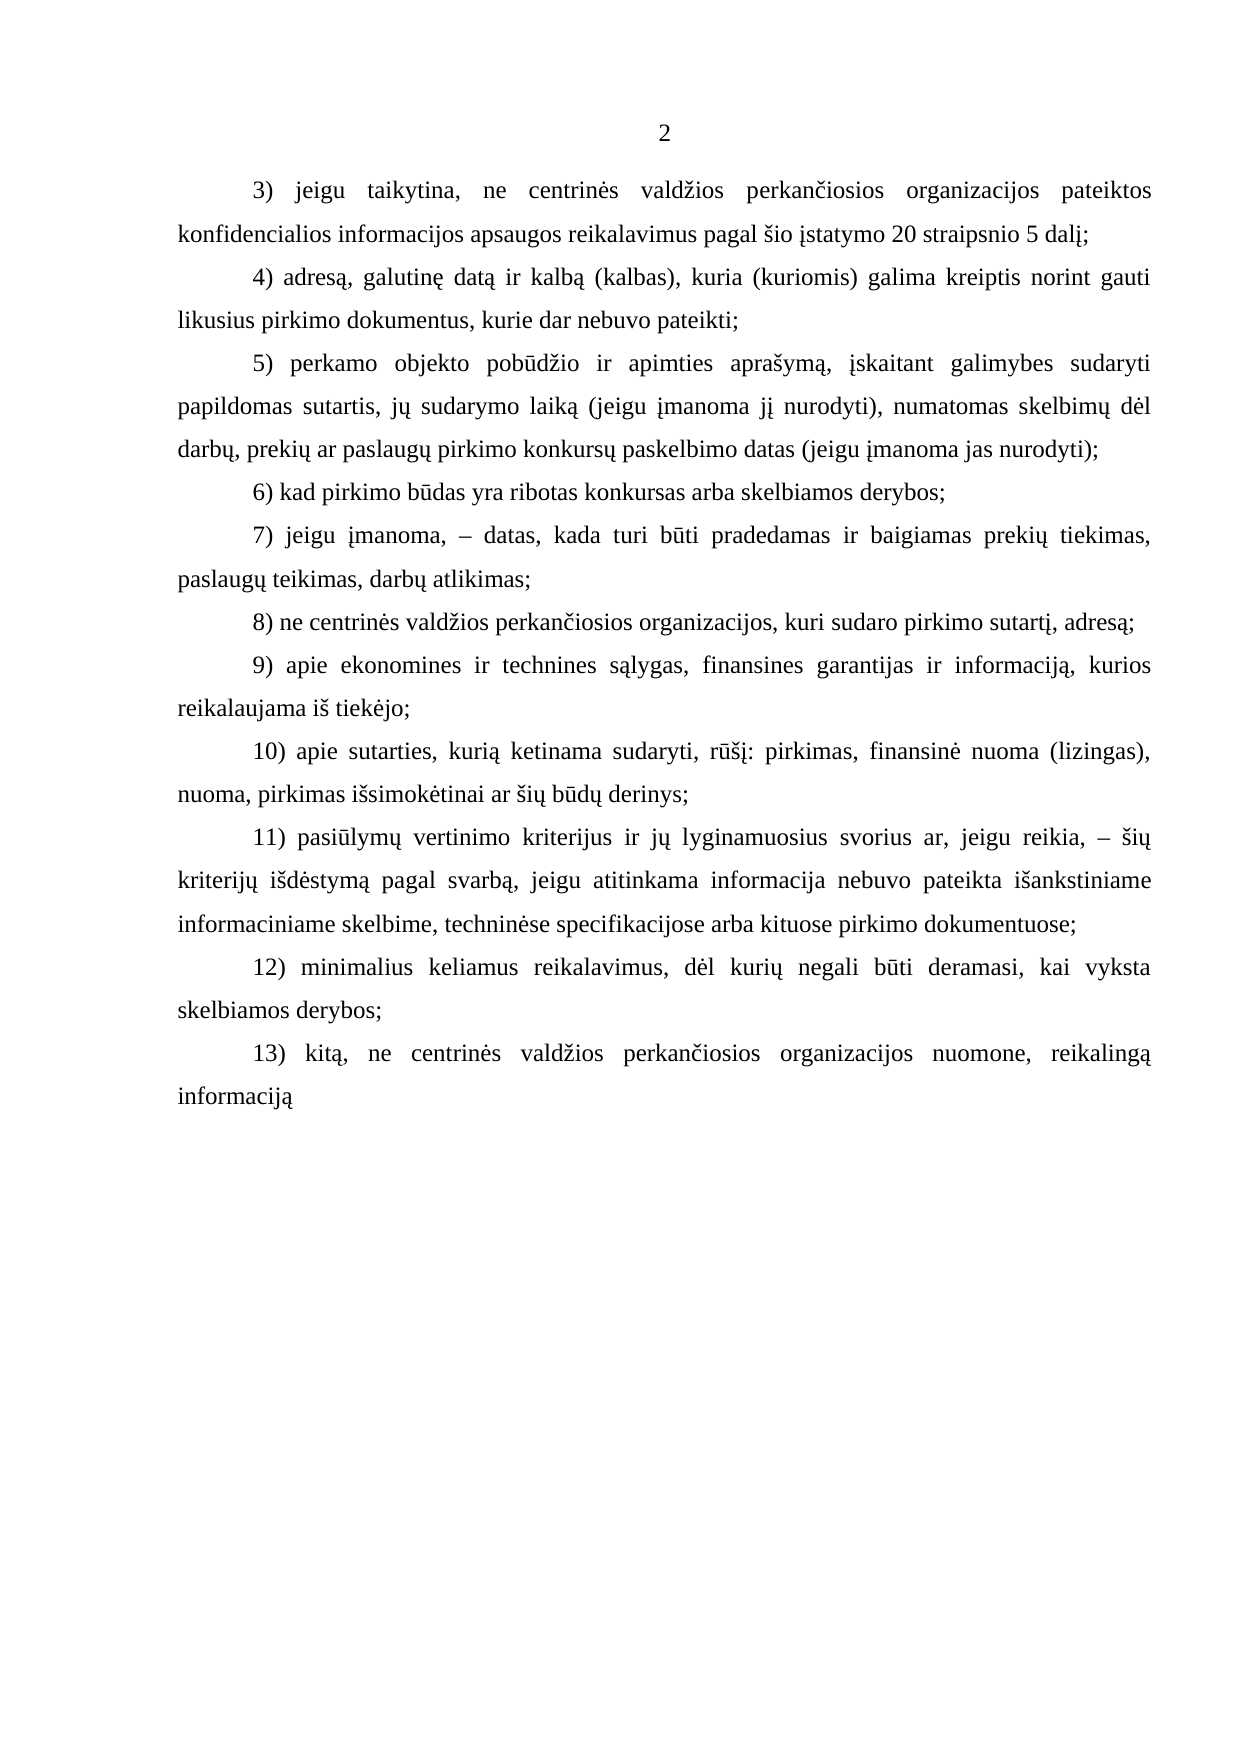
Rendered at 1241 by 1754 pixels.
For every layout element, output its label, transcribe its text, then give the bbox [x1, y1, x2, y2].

text 7) jeigu įmanoma, – datas, kada turi būti pradedamas ir baigiamas prekių tiekimas, paslaugų teikimas, darbų atlikimas; [177, 521, 1152, 592]
text 4) adresą, galutinę datą ir kalbą (kalbas), kuria (kuriomis) galima kreiptis norint gauti likusius pirkimo dokumentus, kurie dar nebuvo pateikti; [177, 262, 1152, 334]
text 13) kitą, ne centrinės valdžios perkančiosios organizacijos nuomone, reikalingą informaciją [177, 1038, 1152, 1110]
text 3) jeigu taikytina, ne centrinės valdžios perkančiosios organizacijos pateiktos konfidencialios informacijos apsaugos reikalavimus pagal šio įstatymo 20 straipsnio 5 dalį; [177, 176, 1152, 247]
text 5) perkamo objekto pobūdžio ir apimties aprašymą, įskaitant galimybes sudaryti papildomas sutartis, jų sudarymo laiką (jeigu įmanoma jį nurodyti), numatomas skelbimų dėl darbų, prekių ar paslaugų pirkimo konkursų paskelbimo datas (jeigu įmanoma jas nurodyti); [177, 348, 1152, 463]
text 12) minimalius keliamus reikalavimus, dėl kurių negali būti deramasi, kai vyksta skelbiamos derybos; [177, 952, 1152, 1024]
text 6) kad pirkimo būdas yra ribotas konkursas arba skelbiamos derybos; [177, 477, 1152, 506]
text 8) ne centrinės valdžios perkančiosios organizacijos, kuri sudaro pirkimo sutartį, adresą; [177, 607, 1152, 636]
text 11) pasiūlymų vertinimo kriterijus ir jų lyginamuosius svorius ar, jeigu reikia, – šių kriterijų išdėstymą pagal svarbą, jeigu atitinkama informacija nebuvo pateikta išankstiniame informaciniame skelbime, techninėse specifikacijose arba kituose pirkimo dokumentuose; [177, 822, 1152, 937]
text 9) apie ekonomines ir technines sąlygas, finansines garantijas ir informaciją, kurios reikalaujama iš tiekėjo; [177, 650, 1152, 722]
text 10) apie sutarties, kurią ketinama sudaryti, rūšį: pirkimas, finansinė nuoma (lizingas), nuoma, pirkimas išsimokėtinai ar šių būdų derinys; [177, 736, 1152, 808]
